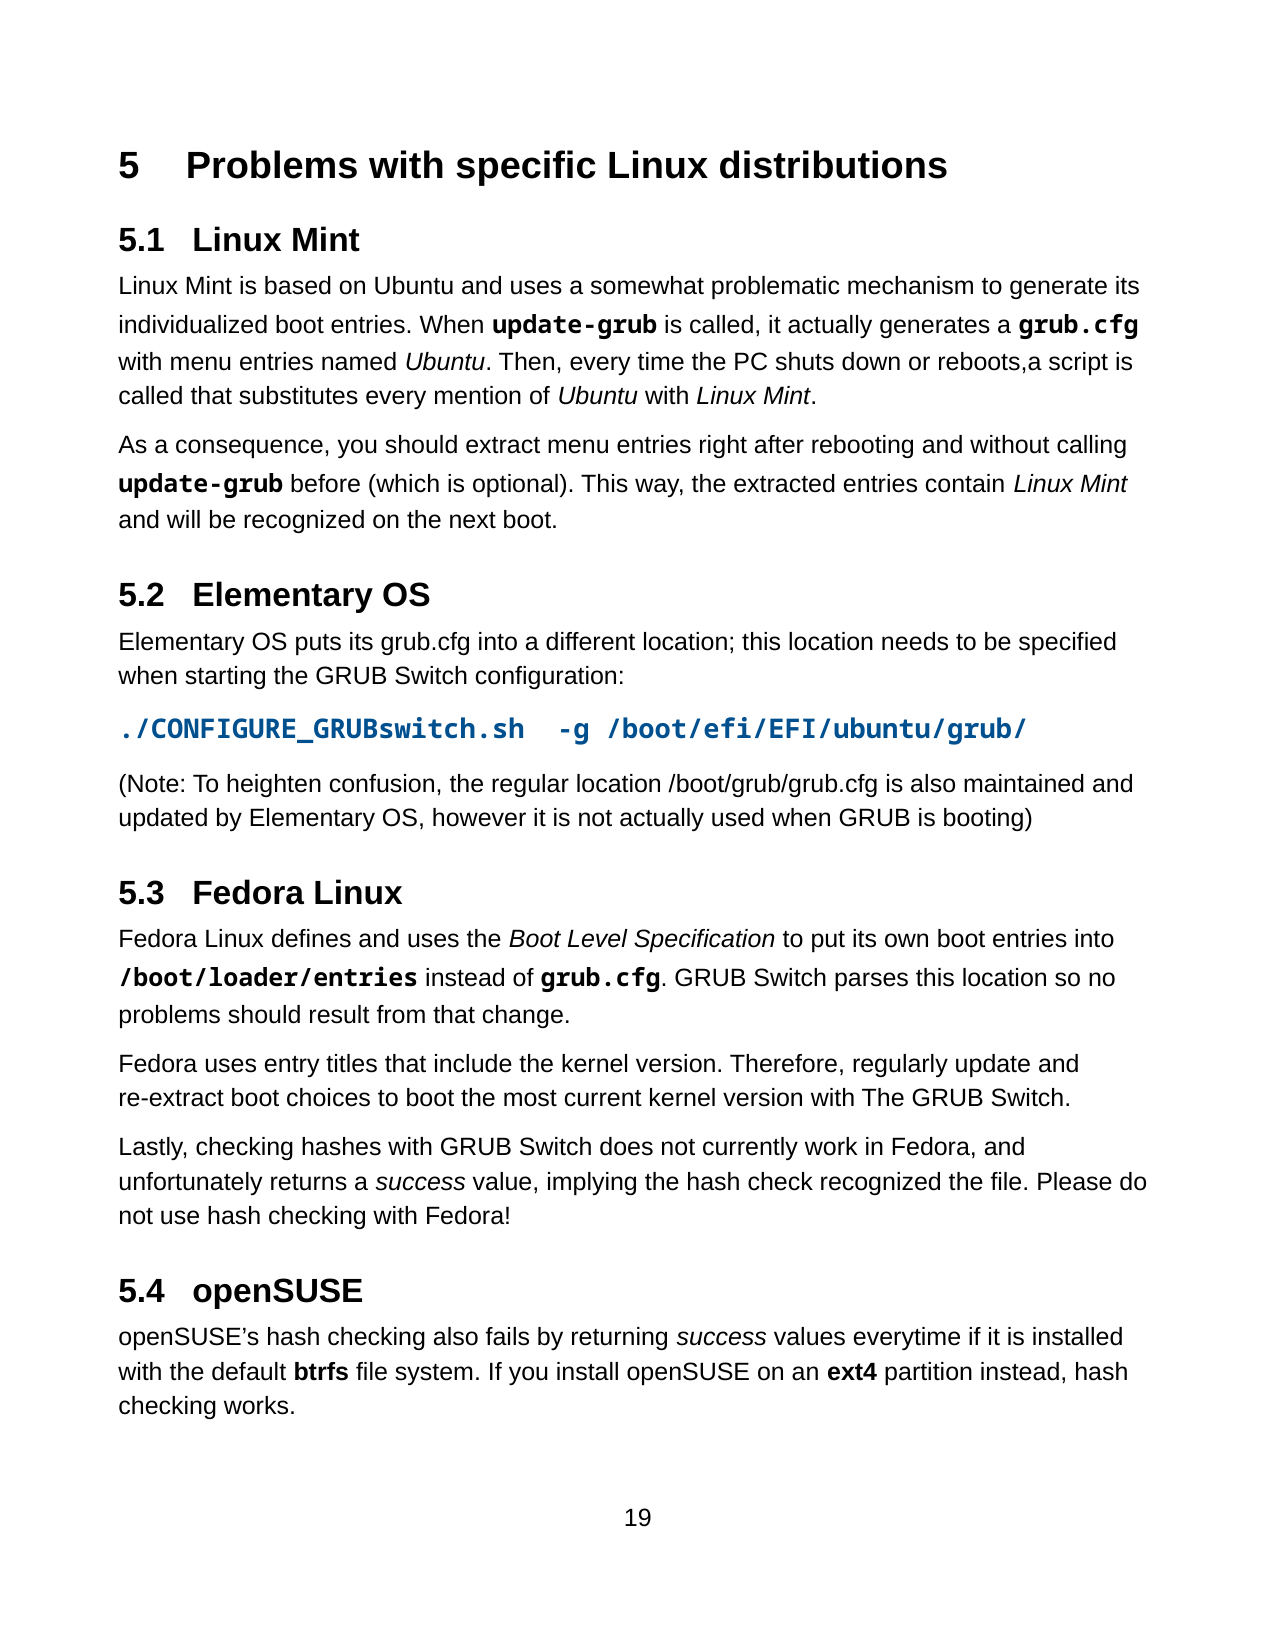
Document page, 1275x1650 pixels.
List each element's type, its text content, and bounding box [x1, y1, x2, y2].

text Fedora Linux defines and uses the Boot Level Specification to put its own boot entries into /boot/loader/entries instead of grub.cfg. GRUB Switch parses this location so no problems should result from that change. [118, 924, 1157, 1028]
subtitle Fedora Linux [118, 873, 1157, 912]
subtitle Problems with specific Linux distributions [118, 143, 1157, 187]
text Linux Mint is based on Ubuntu and uses a somewhat problematic mechanism to generate its individualized boot entries. When update-grub is called, it actually generates a grub.cfg with menu entries named Ubuntu. Then, every time the PC shuts down or reboots,a script is called that substitutes every mention of Ubuntu with Linux Mint. [118, 271, 1157, 410]
subtitle Linux Mint [118, 220, 1157, 259]
text Lastly, checking hashes with GRUB Switch does not currently work in Fedora, and unfortunately returns a success value, implying the hash check recognized the file. Please do not use hash checking with Fedora! [118, 1132, 1157, 1230]
subtitle openSUSE [118, 1271, 1157, 1310]
text Elementary OS puts its grub.cfg into a different location; this location needs to be specified when starting the GRUB Switch configuration: [118, 626, 1157, 690]
text openSUSE’s hash checking also fails by returning success values everytime if it is installed with the default btrfs file system. If you install openSUSE on an ext4 partition instead, hash checking works. [118, 1322, 1157, 1420]
text Fedora uses entry titles that include the kernel version. Therefore, regularly update and re-extract boot choices to boot the most current kernel version with The GRUB Switch. [118, 1049, 1157, 1112]
text As a consequence, you should extract menu entries right after rebooting and without calling update-grub before (which is optional). This way, the extracted entries contain Linux Mint and will be recognized on the next boot. [118, 430, 1157, 534]
text (Note: To heighten confusion, the regular location /boot/grub/grub.cfg is also maintained and updated by Elementary OS, however it is not actually used when GRUB is booting) [118, 769, 1157, 832]
text ./CONFIGURE_GRUBswitch.sh -g /boot/efi/EFI/ubuntu/grub/ [118, 710, 1157, 747]
subtitle Elementary OS [118, 575, 1157, 614]
